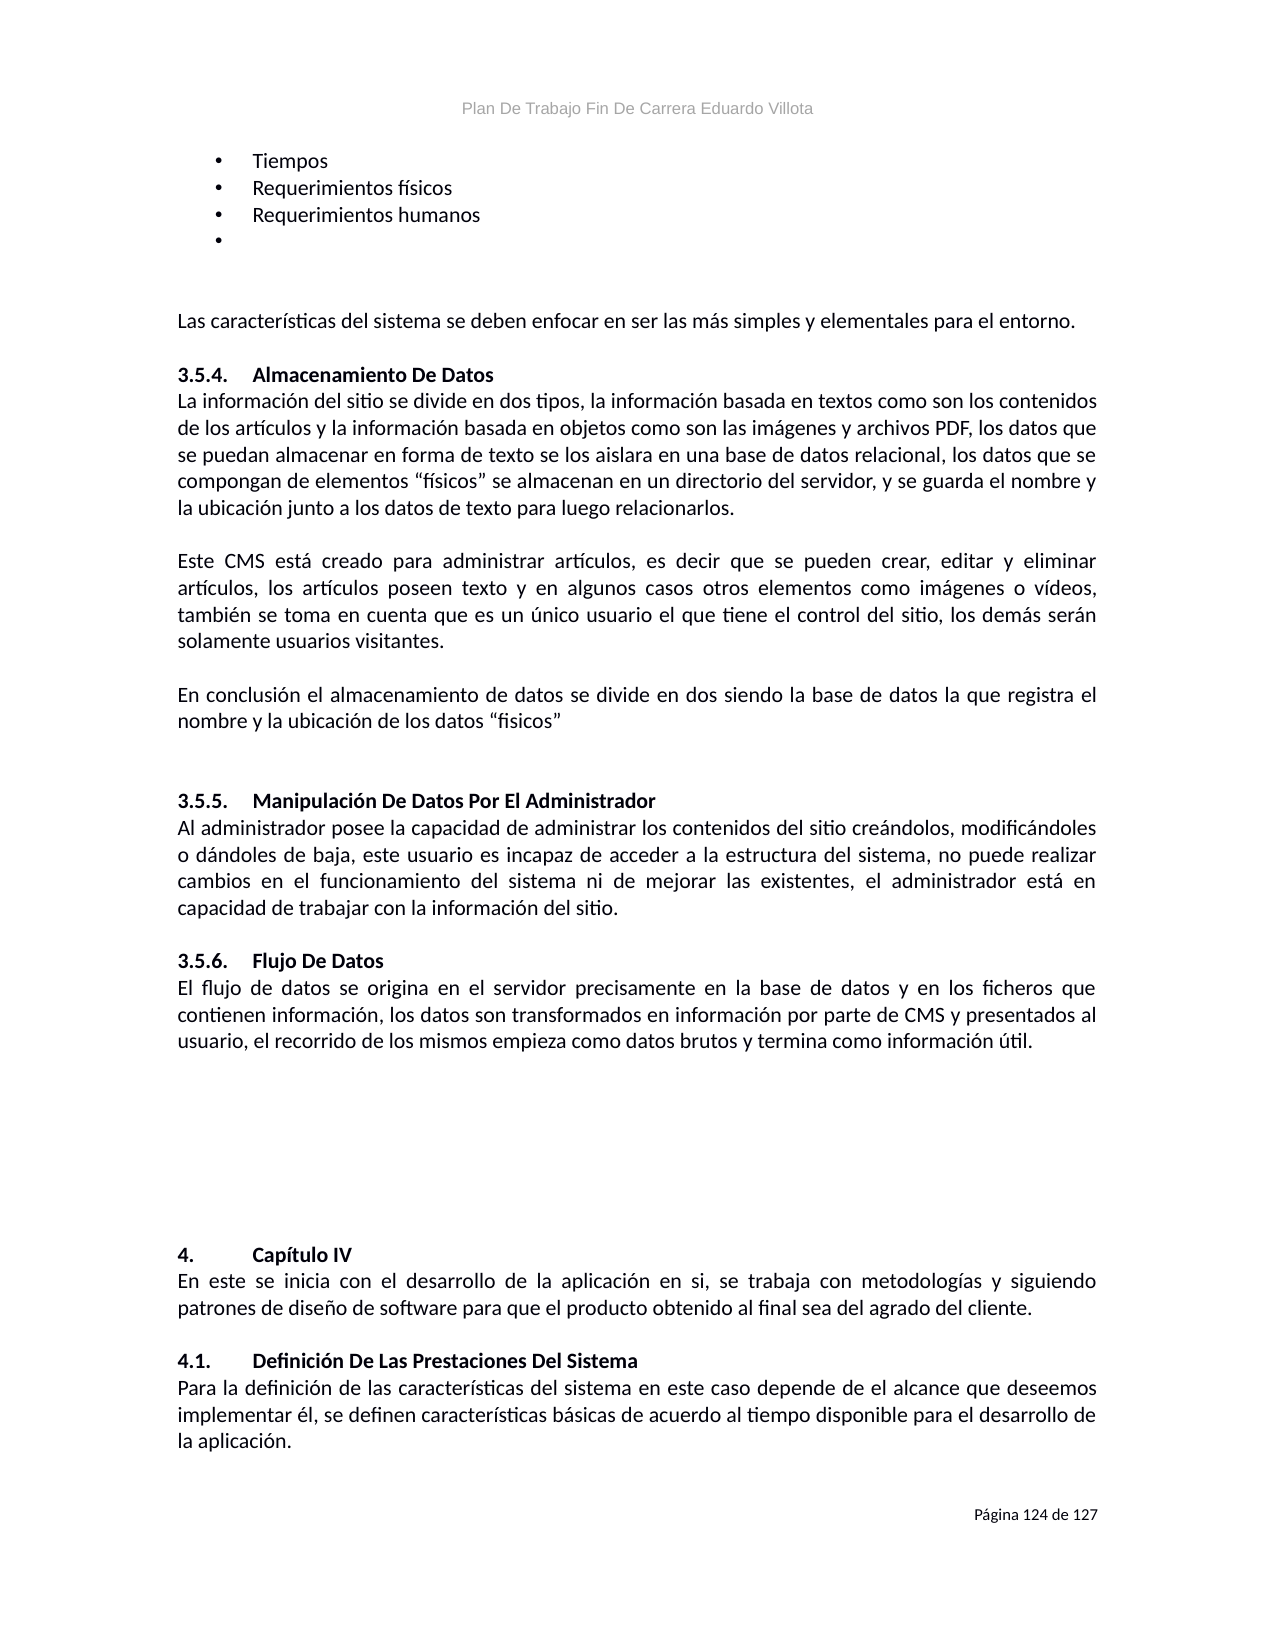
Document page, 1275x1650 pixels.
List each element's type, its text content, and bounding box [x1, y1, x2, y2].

text En conclusión el almacenamiento de datos se divide en dos siendo la base de datos la que registra el nombre y la ubicación de los datos “fisicos” [177, 681, 1098, 734]
text La información del sitio se divide en dos tipos, la información basada en textos como son los contenidos de los artículos y la información basada en objetos como son las imágenes y archivos PDF, los datos que se puedan almacenar en forma de texto se los aislara en una base de datos relacional, los datos que se compongan de elementos “físicos” se almacenan en un directorio del servidor, y se guarda el nombre y la ubicación junto a los datos de texto para luego relacionarlos. [177, 388, 1098, 521]
text 3.5.4. Almacenamiento De Datos [177, 361, 1098, 388]
text 4.1. Definición De Las Prestaciones Del Sistema [177, 1348, 1098, 1374]
text 3.5.5. Manipulación De Datos Por El Administrador [177, 788, 1098, 814]
text 3.5.6. Flujo De Datos [177, 948, 1098, 974]
list Requerimientos humanos [215, 201, 1098, 228]
list Tiempos [215, 148, 1098, 174]
text 4. Capítulo IV [177, 1241, 1098, 1268]
text Las características del sistema se deben enfocar en ser las más simples y elementales para el entorno. [177, 308, 1098, 334]
text En este se inicia con el desarrollo de la aplicación en si, se trabaja con metodologías y siguiendo patrones de diseño de software para que el producto obtenido al final sea del agrado del cliente. [177, 1268, 1098, 1321]
text Este CMS está creado para administrar artículos, es decir que se pueden crear, editar y eliminar artículos, los artículos poseen texto y en algunos casos otros elementos como imágenes o vídeos, también se toma en cuenta que es un único usuario el que tiene el control del sitio, los demás serán solamente usuarios visitantes. [177, 548, 1098, 654]
list Requerimientos físicos [215, 174, 1098, 201]
text El flujo de datos se origina en el servidor precisamente en la base de datos y en los ficheros que contienen información, los datos son transformados en información por parte de CMS y presentados al usuario, el recorrido de los mismos empieza como datos brutos y termina como información útil. [177, 974, 1098, 1054]
text Para la definición de las características del sistema en este caso depende de el alcance que deseemos implementar él, se definen características básicas de acuerdo al tiempo disponible para el desarrollo de la aplicación. [177, 1374, 1098, 1454]
text Al administrador posee la capacidad de administrar los contenidos del sitio creándolos, modificándoles o dándoles de baja, este usuario es incapaz de acceder a la estructura del sistema, no puede realizar cambios en el funcionamiento del sistema ni de mejorar las existentes, el administrador está en capacidad de trabajar con la información del sitio. [177, 814, 1098, 921]
